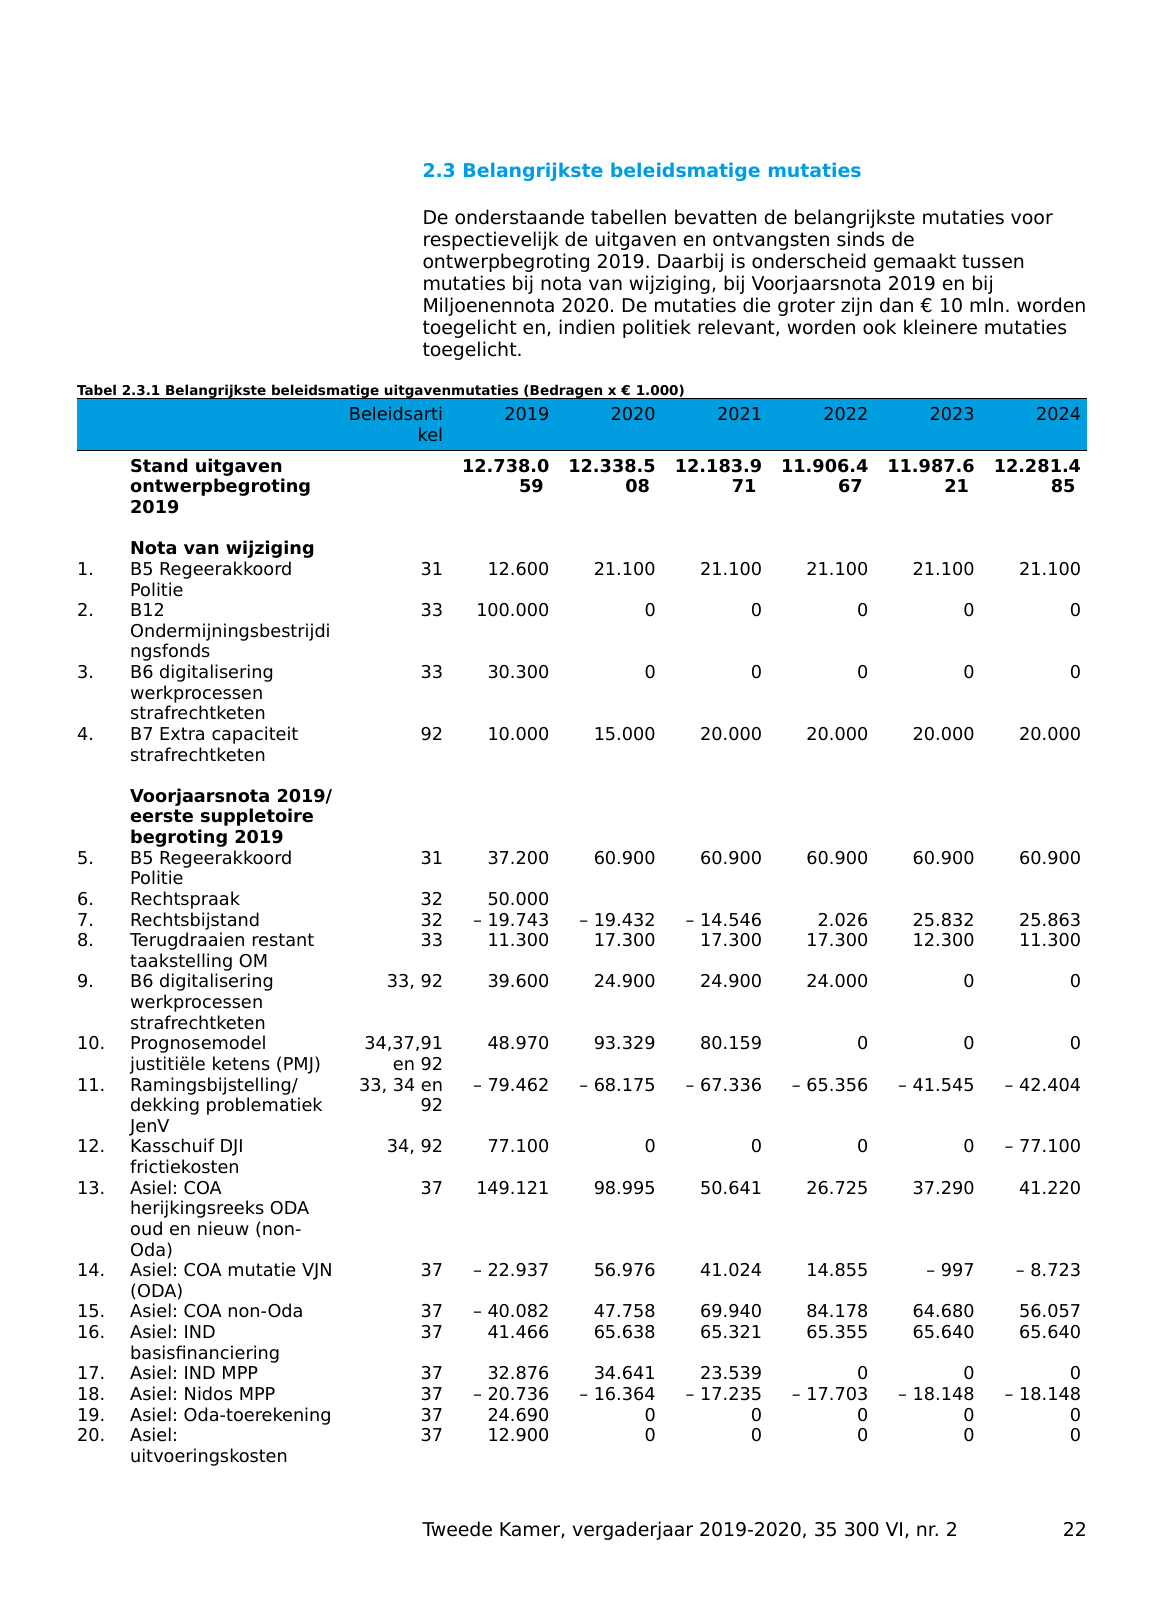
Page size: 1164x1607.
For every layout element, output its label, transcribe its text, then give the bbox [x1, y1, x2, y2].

table_cell – 65.356 [768, 1075, 874, 1136]
table_cell 24.690 [449, 1405, 555, 1425]
subtitle 2.3 Belangrijkste beleidsmatige mutaties [422, 160, 1087, 182]
table_cell 0 [768, 1405, 874, 1425]
table_cell 17.300 [768, 930, 874, 971]
table_cell 39.600 [449, 971, 555, 1033]
table_cell 0 [980, 1363, 1087, 1384]
table_cell 0 [874, 1136, 980, 1178]
table_cell 9. [77, 971, 124, 1033]
table_cell [449, 538, 555, 559]
table_cell 37 [343, 1260, 449, 1301]
table_cell 16. [77, 1322, 124, 1363]
table_cell [980, 538, 1087, 559]
table_cell 18. [77, 1384, 124, 1404]
table_cell [768, 889, 874, 909]
table_cell [874, 889, 980, 909]
table_cell 60.900 [768, 848, 874, 889]
table_cell Voorjaarsnota 2019/ eerste suppletoire begroting 2019 [124, 786, 342, 848]
table_cell Asiel: IND basisfinanciering [124, 1322, 342, 1363]
table_cell 0 [768, 662, 874, 724]
table_cell 37.290 [874, 1178, 980, 1260]
table_cell – 16.364 [555, 1384, 661, 1404]
table_cell 64.680 [874, 1301, 980, 1322]
table_cell 32.876 [449, 1363, 555, 1384]
table_cell 65.638 [555, 1322, 661, 1363]
table_cell [874, 538, 980, 559]
table_cell 33 [343, 600, 449, 662]
table_cell 6. [77, 889, 124, 909]
table_cell 41.466 [449, 1322, 555, 1363]
table_cell 0 [661, 1425, 768, 1466]
table_cell 21.100 [661, 559, 768, 600]
table_cell 149.121 [449, 1178, 555, 1260]
table_cell 2024 [980, 399, 1087, 450]
table_cell – 8.723 [980, 1260, 1087, 1301]
table_cell 0 [874, 662, 980, 724]
table_cell 37.200 [449, 848, 555, 889]
table_cell 0 [661, 1405, 768, 1425]
text De onderstaande tabellen bevatten de belangrijkste mutaties voor respectievelijk de uitgaven en ontvangsten sinds de ontwerpbegroting 2019. Daarbij is onderscheid gemaakt tussen mutaties bij nota van wijziging, bij Voorjaarsnota 2019 en bij Miljoenennota 2020. De mutaties die groter zijn dan € 10 mln. worden toegelicht en, indien politiek relevant, worden ook kleinere mutaties toegelicht. [422, 207, 1087, 361]
table_cell 0 [874, 1363, 980, 1384]
table_cell 19. [77, 1405, 124, 1425]
table_cell 0 [768, 600, 874, 662]
table_cell 10.000 [449, 724, 555, 765]
table_cell 5. [77, 848, 124, 889]
table_cell 34.641 [555, 1363, 661, 1384]
table_cell 65.321 [661, 1322, 768, 1363]
table_cell [77, 538, 124, 559]
table_cell [124, 765, 342, 786]
table_cell [768, 765, 874, 786]
table_cell [124, 518, 342, 538]
table_cell [343, 786, 449, 848]
table_cell – 20.736 [449, 1384, 555, 1404]
table_cell 13. [77, 1178, 124, 1260]
table_cell 2020 [555, 399, 661, 450]
table_cell – 67.336 [661, 1075, 768, 1136]
table_cell – 19.743 [449, 910, 555, 930]
table_cell 93.329 [555, 1033, 661, 1074]
table_cell 8. [77, 930, 124, 971]
table_cell 33, 92 [343, 971, 449, 1033]
table_cell Asiel: Nidos MPP [124, 1384, 342, 1404]
table_cell 12.900 [449, 1425, 555, 1466]
table_cell 0 [768, 1136, 874, 1178]
table_cell [661, 518, 768, 538]
table_cell – 42.404 [980, 1075, 1087, 1136]
table_cell 2021 [661, 399, 768, 450]
table_cell 41.024 [661, 1260, 768, 1301]
table_cell 98.995 [555, 1178, 661, 1260]
table_cell 84.178 [768, 1301, 874, 1322]
table_cell [768, 518, 874, 538]
table_cell 34, 92 [343, 1136, 449, 1178]
table_cell 26.725 [768, 1178, 874, 1260]
table_cell 0 [980, 1033, 1087, 1074]
table_cell [555, 538, 661, 559]
table_cell 12.338.508 [555, 451, 661, 518]
table_cell Asiel: IND MPP [124, 1363, 342, 1384]
table_cell [874, 765, 980, 786]
table_cell 50.641 [661, 1178, 768, 1260]
table_cell 37 [343, 1405, 449, 1425]
table_cell 32 [343, 910, 449, 930]
table_cell 17.300 [555, 930, 661, 971]
table_cell Terugdraaien restant taakstelling OM [124, 930, 342, 971]
table_cell – 22.937 [449, 1260, 555, 1301]
table_cell [874, 786, 980, 848]
table_cell 60.900 [874, 848, 980, 889]
table_cell – 17.703 [768, 1384, 874, 1404]
table_cell 33 [343, 662, 449, 724]
table_cell [77, 765, 124, 786]
table_cell 69.940 [661, 1301, 768, 1322]
table_cell [980, 889, 1087, 909]
table_cell 0 [874, 971, 980, 1033]
table_cell 37 [343, 1322, 449, 1363]
table_cell [661, 786, 768, 848]
table_cell – 77.100 [980, 1136, 1087, 1178]
table_cell [874, 518, 980, 538]
table_cell 0 [874, 1033, 980, 1074]
table_cell 41.220 [980, 1178, 1087, 1260]
table_cell 11.300 [980, 930, 1087, 971]
table_cell 34,37,91 en 92 [343, 1033, 449, 1074]
table_cell [768, 786, 874, 848]
table_cell – 79.462 [449, 1075, 555, 1136]
table_cell – 18.148 [874, 1384, 980, 1404]
table_cell B5 Regeerakkoord Politie [124, 559, 342, 600]
table_cell B12 Ondermijningsbestrijdingsfonds [124, 600, 342, 662]
table_cell [980, 518, 1087, 538]
table_cell 80.159 [661, 1033, 768, 1074]
table_cell 37 [343, 1178, 449, 1260]
table_cell 12. [77, 1136, 124, 1178]
table_cell [449, 518, 555, 538]
table_cell [77, 399, 124, 450]
table_cell [77, 451, 124, 518]
table_cell 12.183.971 [661, 451, 768, 518]
table_cell Asiel: COA non-Oda [124, 1301, 342, 1322]
table_cell 92 [343, 724, 449, 765]
table_cell 77.100 [449, 1136, 555, 1178]
table_cell [980, 765, 1087, 786]
table_cell 0 [980, 600, 1087, 662]
table_cell 2019 [449, 399, 555, 450]
table_cell 0 [555, 1405, 661, 1425]
table_cell 2022 [768, 399, 874, 450]
table_cell B7 Extra capaciteit strafrechtketen [124, 724, 342, 765]
table_cell 47.758 [555, 1301, 661, 1322]
table_cell [77, 786, 124, 848]
table_cell 65.640 [874, 1322, 980, 1363]
table_cell Asiel: COA herijkingsreeks ODA oud en nieuw (non-Oda) [124, 1178, 342, 1260]
table_cell 60.900 [661, 848, 768, 889]
table_cell 56.057 [980, 1301, 1087, 1322]
table_cell [980, 786, 1087, 848]
table_cell 20. [77, 1425, 124, 1466]
table_cell B5 Regeerakkoord Politie [124, 848, 342, 889]
table_cell 25.832 [874, 910, 980, 930]
table_cell 65.355 [768, 1322, 874, 1363]
table_cell Asiel: COA mutatie VJN (ODA) [124, 1260, 342, 1301]
table_cell 65.640 [980, 1322, 1087, 1363]
table_cell 0 [874, 1405, 980, 1425]
table_cell 12.738.059 [449, 451, 555, 518]
table_cell 1. [77, 559, 124, 600]
table_cell 7. [77, 910, 124, 930]
table_cell [77, 518, 124, 538]
table_cell 24.900 [661, 971, 768, 1033]
table_cell 20.000 [661, 724, 768, 765]
table_cell Rechtsbijstand [124, 910, 342, 930]
table_cell B6 digitalisering werkprocessen strafrechtketen [124, 662, 342, 724]
table_cell 3. [77, 662, 124, 724]
table_cell 30.300 [449, 662, 555, 724]
table_cell Stand uitgaven ontwerpbegroting 2019 [124, 451, 342, 518]
table_cell 17. [77, 1363, 124, 1384]
table_cell 0 [555, 1425, 661, 1466]
table_cell – 19.432 [555, 910, 661, 930]
table_cell 32 [343, 889, 449, 909]
table_cell – 18.148 [980, 1384, 1087, 1404]
table_cell 37 [343, 1425, 449, 1466]
table_cell 11.987.621 [874, 451, 980, 518]
table_cell [343, 451, 449, 518]
table_cell [449, 786, 555, 848]
table_cell 37 [343, 1363, 449, 1384]
table_cell 21.100 [980, 559, 1087, 600]
table_cell 60.900 [980, 848, 1087, 889]
table_cell Ramingsbijstelling/ dekking problematiek JenV [124, 1075, 342, 1136]
table_cell 14.855 [768, 1260, 874, 1301]
table_cell [661, 538, 768, 559]
table_cell 0 [555, 1136, 661, 1178]
table_cell 56.976 [555, 1260, 661, 1301]
table_cell – 14.546 [661, 910, 768, 930]
table_cell Beleidsartikel [343, 399, 449, 450]
table_cell 100.000 [449, 600, 555, 662]
table_cell 10. [77, 1033, 124, 1074]
table_cell [768, 538, 874, 559]
table_cell 12.281.485 [980, 451, 1087, 518]
table_cell 37 [343, 1301, 449, 1322]
table_cell [555, 786, 661, 848]
table_cell 21.100 [874, 559, 980, 600]
table_cell 2023 [874, 399, 980, 450]
table_cell [343, 518, 449, 538]
table_cell [661, 765, 768, 786]
table_cell 0 [661, 662, 768, 724]
table_header Tabel 2.3.1 Belangrijkste beleidsmatige uitgavenmutaties (Bedragen x € 1.000) [77, 383, 1087, 398]
table_cell Prognosemodel justitiële ketens (PMJ) [124, 1033, 342, 1074]
table_cell 25.863 [980, 910, 1087, 930]
table_cell 0 [555, 600, 661, 662]
table_cell 11. [77, 1075, 124, 1136]
table_cell [124, 399, 342, 450]
table_cell Rechtspraak [124, 889, 342, 909]
table_cell 24.900 [555, 971, 661, 1033]
table_cell 4. [77, 724, 124, 765]
table_cell 0 [768, 1033, 874, 1074]
table_cell 0 [874, 600, 980, 662]
table_cell [343, 765, 449, 786]
table_cell 21.100 [768, 559, 874, 600]
table_cell Asiel: uitvoeringskosten [124, 1425, 342, 1466]
table_cell 0 [980, 1425, 1087, 1466]
table_cell 20.000 [980, 724, 1087, 765]
table_cell [449, 765, 555, 786]
table_cell 0 [661, 1136, 768, 1178]
table_cell 24.000 [768, 971, 874, 1033]
table_cell 12.300 [874, 930, 980, 971]
table_cell 2.026 [768, 910, 874, 930]
table_cell 60.900 [555, 848, 661, 889]
table_cell 33 [343, 930, 449, 971]
table_cell Kasschuif DJI frictiekosten [124, 1136, 342, 1178]
table_cell 14. [77, 1260, 124, 1301]
table_cell 23.539 [661, 1363, 768, 1384]
table_cell 0 [980, 662, 1087, 724]
table_cell – 41.545 [874, 1075, 980, 1136]
table_cell 21.100 [555, 559, 661, 600]
table_cell [555, 765, 661, 786]
table_cell 11.300 [449, 930, 555, 971]
table_cell 0 [980, 971, 1087, 1033]
table_cell 31 [343, 559, 449, 600]
table_cell 50.000 [449, 889, 555, 909]
table_cell 0 [555, 662, 661, 724]
table_cell 0 [768, 1363, 874, 1384]
table_cell 0 [661, 600, 768, 662]
table_cell 31 [343, 848, 449, 889]
table_cell 0 [874, 1425, 980, 1466]
table_cell 12.600 [449, 559, 555, 600]
table_cell [661, 889, 768, 909]
table_cell – 40.082 [449, 1301, 555, 1322]
table_cell [555, 889, 661, 909]
table_cell 48.970 [449, 1033, 555, 1074]
table_cell 0 [980, 1405, 1087, 1425]
table_cell 20.000 [874, 724, 980, 765]
table_cell Nota van wijziging [124, 538, 342, 559]
table_cell 11.906.467 [768, 451, 874, 518]
table_cell 33, 34 en 92 [343, 1075, 449, 1136]
table_cell 20.000 [768, 724, 874, 765]
table_cell – 997 [874, 1260, 980, 1301]
table_cell 2. [77, 600, 124, 662]
table_cell 0 [768, 1425, 874, 1466]
table_cell B6 digitalisering werkprocessen strafrechtketen [124, 971, 342, 1033]
table_cell 15.000 [555, 724, 661, 765]
table_cell 17.300 [661, 930, 768, 971]
table_cell – 68.175 [555, 1075, 661, 1136]
table_cell Asiel: Oda-toerekening [124, 1405, 342, 1425]
table_cell [555, 518, 661, 538]
table_cell 37 [343, 1384, 449, 1404]
table_cell [343, 538, 449, 559]
table_cell 15. [77, 1301, 124, 1322]
table_cell – 17.235 [661, 1384, 768, 1404]
